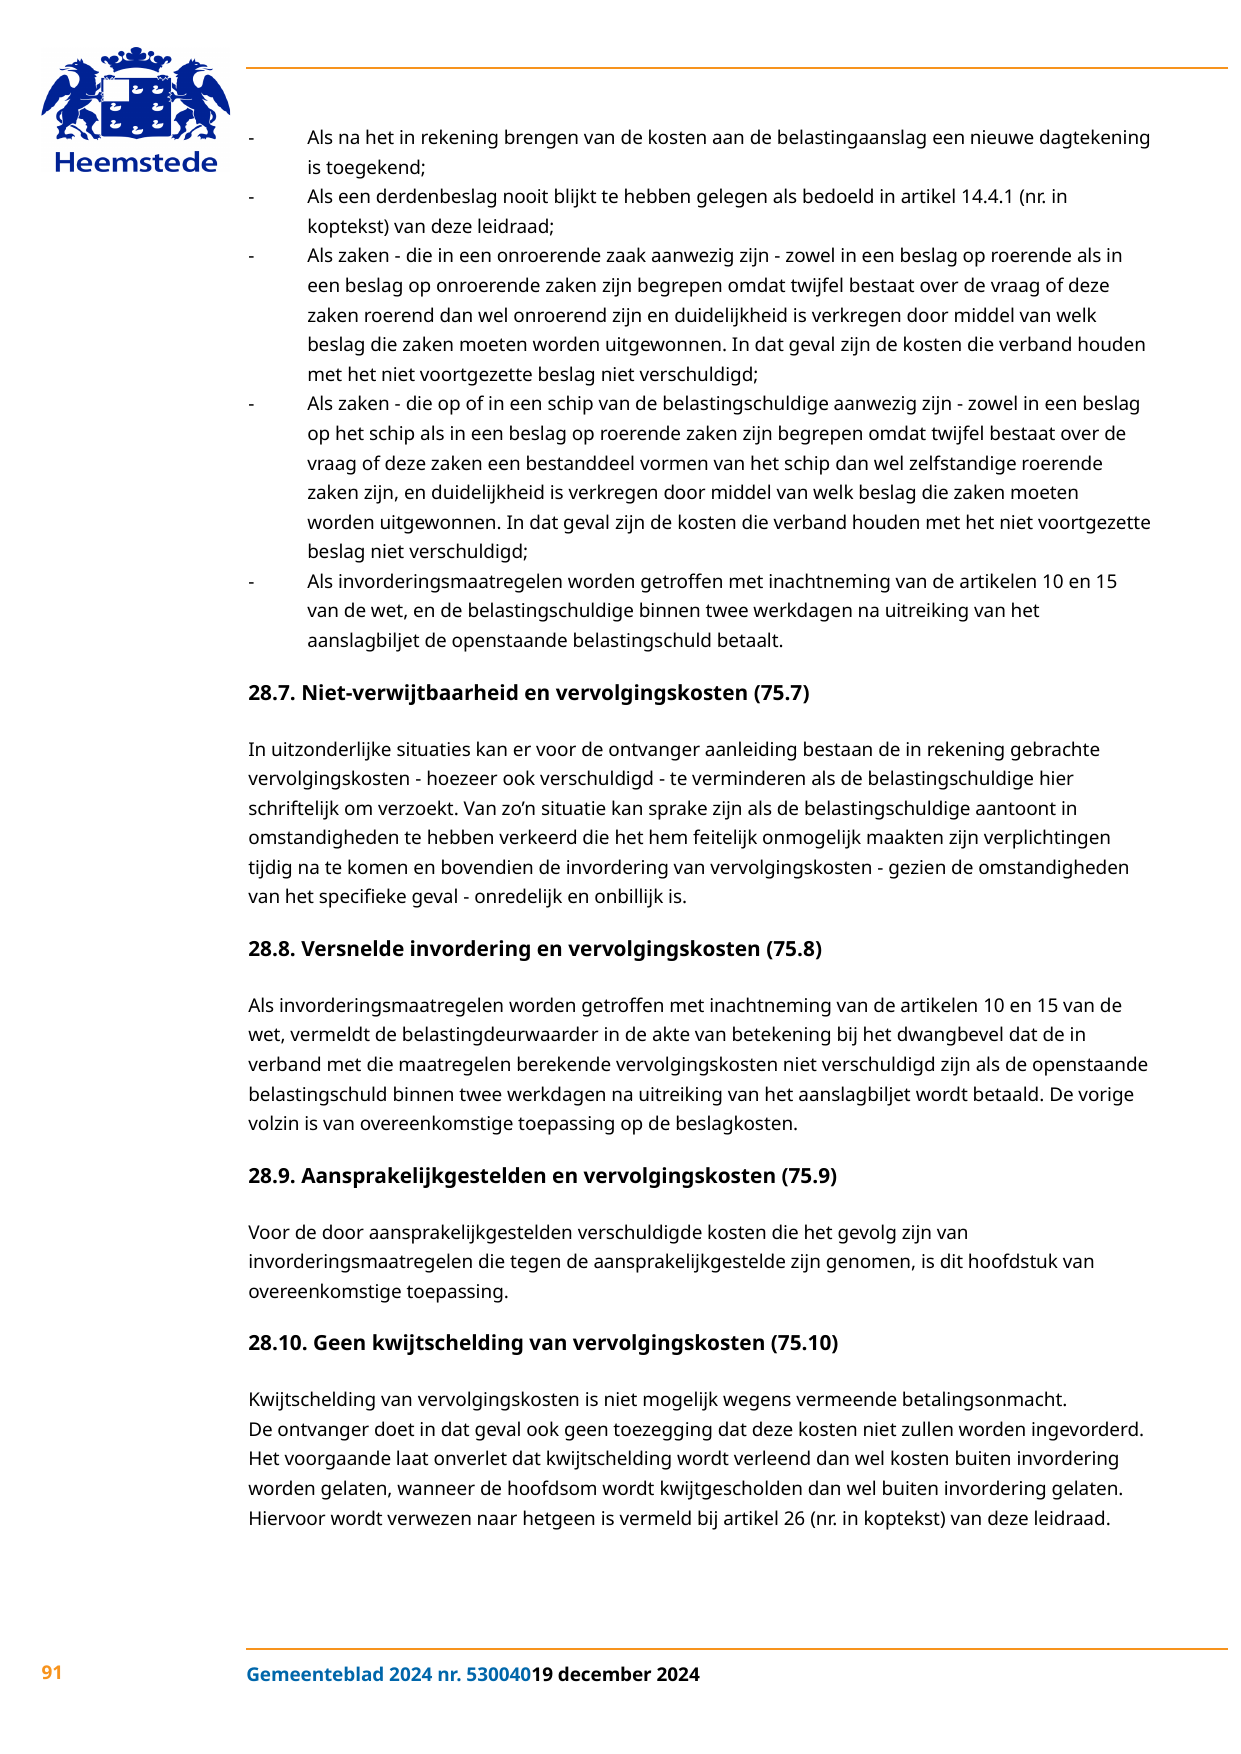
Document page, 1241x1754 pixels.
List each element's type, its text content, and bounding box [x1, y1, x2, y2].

text Het voorgaande laat onverlet dat kwijtschelding wordt verleend dan wel kosten buiten invordering worden gelaten, wanneer de hoofdsom wordt kwijtgescholden dan wel buiten invordering gelaten. Hiervoor wordt verwezen naar hetgeen is vermeld bij artikel 26 (nr. in koptekst) van deze leidraad. [248, 1446, 1152, 1531]
text 28.10. Geen kwijtschelding van vervolgingskosten (75.10) [248, 1328, 1152, 1357]
picture [41, 47, 231, 172]
text Als invorderingsmaatregelen worden getroffen met inachtneming van de artikelen 10 en 15 van de wet, vermeldt de belastingdeurwaarder in de akte van betekening bij het dwangbevel dat de in verband met die maatregelen berekende vervolgingskosten niet verschuldigd zijn als de openstaande belastingschuld binnen twee werkdagen na uitreiking van het aanslagbiljet wordt betaald. De vorige volzin is van overeenkomstige toepassing op de beslagkosten. [248, 992, 1152, 1136]
list Als na het in rekening brengen van de kosten aan de belastingaanslag een nieuwe dagtekening is toegekend; [248, 124, 1152, 180]
text Kwijtschelding van vervolgingskosten is niet mogelijk wegens vermeende betalingsonmacht. [248, 1386, 1152, 1412]
list Als zaken - die in een onroerende zaak aanwezig zijn - zowel in een beslag op roerende als in een beslag op onroerende zaken zijn begrepen omdat twijfel bestaat over de vraag of deze zaken roerend dan wel onroerend zijn en duidelijkheid is verkregen door middel van welk beslag die zaken moeten worden uitgewonnen. In dat geval zijn de kosten die verband houden met het niet voortgezette beslag niet verschuldigd; [248, 243, 1152, 387]
text Voor de door aansprakelijkgestelden verschuldigde kosten die het gevolg zijn van invorderingsmaatregelen die tegen de aansprakelijkgestelde zijn genomen, is dit hoofdstuk van overeenkomstige toepassing. [248, 1219, 1152, 1304]
text 28.8. Versnelde invordering en vervolgingskosten (75.8) [248, 934, 1152, 962]
list Als zaken - die op of in een schip van de belastingschuldige aanwezig zijn - zowel in een beslag op het schip als in een beslag op roerende zaken zijn begrepen omdat twijfel bestaat over de vraag of deze zaken een bestanddeel vormen van het schip dan wel zelfstandige roerende zaken zijn, en duidelijkheid is verkregen door middel van welk beslag die zaken moeten worden uitgewonnen. In dat geval zijn de kosten die verband houden met het niet voortgezette beslag niet verschuldigd; [248, 391, 1152, 564]
text De ontvanger doet in dat geval ook geen toezegging dat deze kosten niet zullen worden ingevorderd. [248, 1416, 1152, 1442]
list Als invorderingsmaatregelen worden getroffen met inachtneming van de artikelen 10 en 15 van de wet, en de belastingschuldige binnen twee werkdagen na uitreiking van het aanslagbiljet de openstaande belastingschuld betaalt. [248, 568, 1152, 653]
list Als een derdenbeslag nooit blijkt te hebben gelegen als bedoeld in artikel 14.4.1 (nr. in koptekst) van deze leidraad; [248, 183, 1152, 239]
text 28.7. Niet-verwijtbaarheid en vervolgingskosten (75.7) [248, 678, 1152, 706]
text In uitzonderlijke situaties kan er voor de ontvanger aanleiding bestaan de in rekening gebrachte vervolgingskosten - hoezeer ook verschuldigd - te verminderen als de belastingschuldige hier schriftelijk om verzoekt. Van zo’n situatie kan sprake zijn als de belastingschuldige aantoont in omstandigheden te hebben verkeerd die het hem feitelijk onmogelijk maakten zijn verplichtingen tijdig na te komen en bovendien de invordering van vervolgingskosten - gezien de omstandigheden van het specifieke geval - onredelijk en onbillijk is. [248, 736, 1152, 909]
text 28.9. Aansprakelijkgestelden en vervolgingskosten (75.9) [248, 1161, 1152, 1189]
